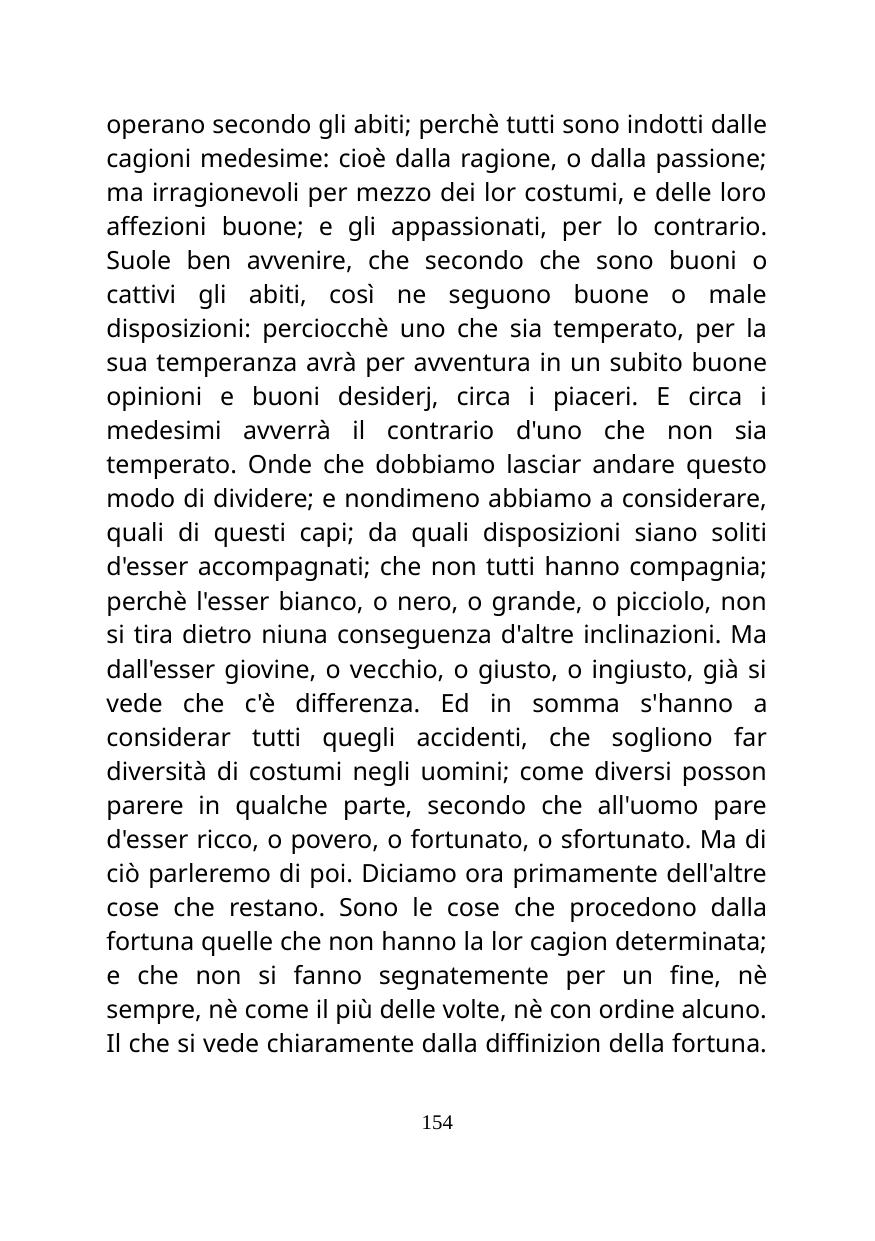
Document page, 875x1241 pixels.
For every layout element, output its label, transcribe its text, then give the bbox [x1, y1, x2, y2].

text operano secondo gli abiti; perchè tutti sono indotti dalle cagioni medesime: cioè dalla ragione, o dalla passione; ma irragionevoli per mezzo dei lor costumi, e delle loro affezioni buone; e gli appassionati, per lo contrario. Suole ben avvenire, che secondo che sono buoni o cattivi gli abiti, così ne seguono buone o male disposizioni: perciocchè uno che sia temperato, per la sua temperanza avrà per avventura in un subito buone opinioni e buoni desiderj, circa i piaceri. E circa i medesimi avverrà il contrario d'uno che non sia temperato. Onde che dobbiamo lasciar andare questo modo di dividere; e nondimeno abbiamo a considerare, quali di questi capi; da quali disposizioni siano soliti d'esser accompagnati; che non tutti hanno compagnia; perchè l'esser bianco, o nero, o grande, o picciolo, non si tira dietro niuna conseguenza d'altre inclinazioni. Ma dall'esser giovine, o vecchio, o giusto, o ingiusto, già si vede che c'è differenza. Ed in somma s'hanno a considerar tutti quegli accidenti, che sogliono far diversità di costumi negli uomini; come diversi posson parere in qualche parte, secondo che all'uomo pare d'esser ricco, o povero, o fortunato, o sfortunato. Ma di ciò parleremo di poi. Diciamo ora primamente dell'altre cose che restano. Sono le cose che procedono dalla fortuna quelle che non hanno la lor cagion determinata; e che non si fanno segnatemente per un fine, nè sempre, nè come il più delle volte, nè con ordine alcuno. Il che si vede chiaramente dalla diffinizion della fortuna. [106, 106, 768, 1060]
